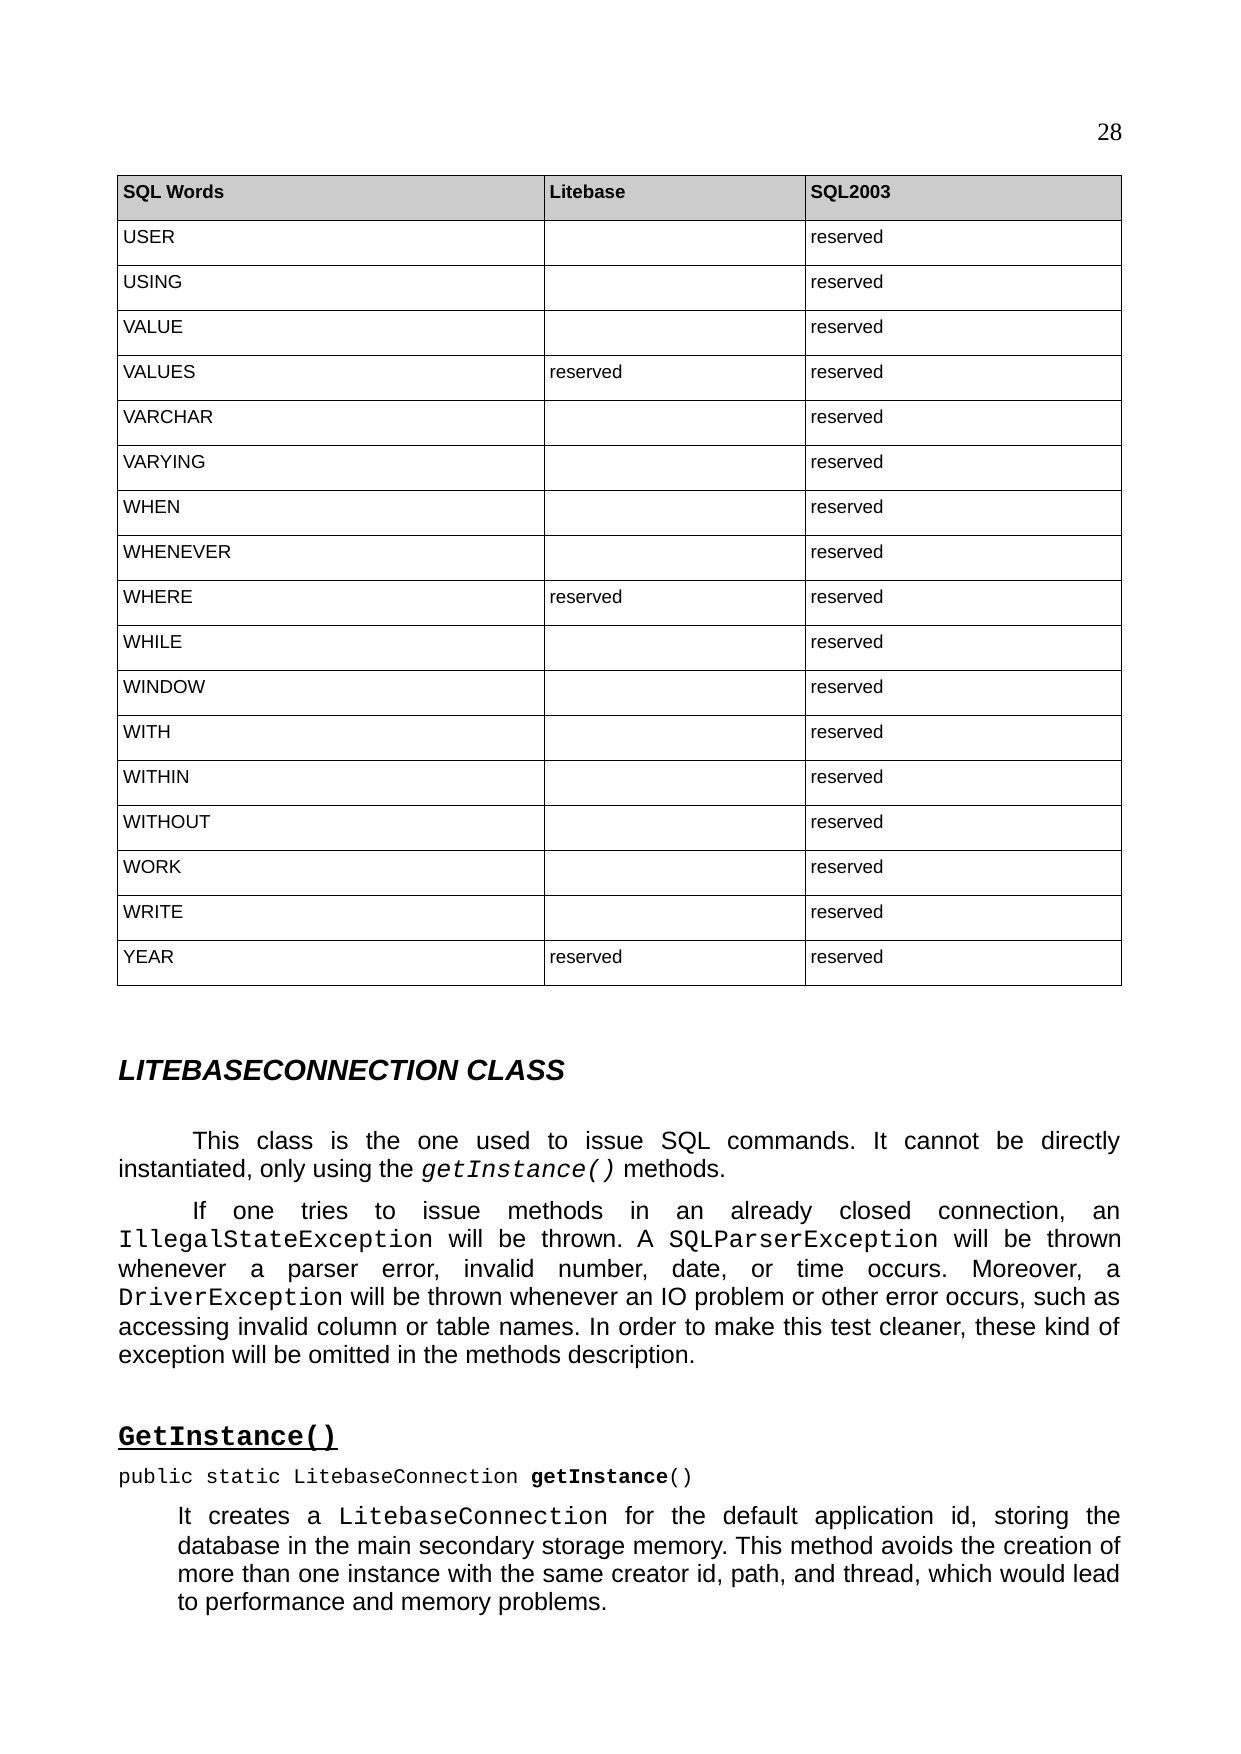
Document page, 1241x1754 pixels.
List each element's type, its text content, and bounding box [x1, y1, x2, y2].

table_cell reserved [806, 311, 1121, 355]
table_cell [545, 671, 805, 715]
table_cell WORK [118, 851, 544, 895]
table_cell reserved [806, 806, 1121, 850]
table_cell YEAR [118, 941, 544, 985]
table_cell WRITE [118, 896, 544, 940]
table_cell [545, 536, 805, 580]
table_header SQL2003 [806, 176, 1121, 220]
table_cell VARYING [118, 446, 544, 490]
table_cell WITHIN [118, 761, 544, 805]
table_cell WHENEVER [118, 536, 544, 580]
table_cell reserved [806, 491, 1121, 535]
table_cell USING [118, 266, 544, 310]
table_cell reserved [806, 941, 1121, 985]
text public static LitebaseConnection getInstance() [118, 1466, 1122, 1490]
table_cell reserved [806, 716, 1121, 760]
table_cell WHILE [118, 626, 544, 670]
table_cell reserved [545, 581, 805, 625]
table_cell reserved [806, 266, 1121, 310]
table_header SQL Words [118, 176, 544, 220]
table_cell [545, 266, 805, 310]
table_cell USER [118, 221, 544, 265]
table_cell WHERE [118, 581, 544, 625]
table_cell VARCHAR [118, 401, 544, 445]
table_cell [545, 626, 805, 670]
table_cell reserved [806, 851, 1121, 895]
text This class is the one used to issue SQL commands. It cannot be directly instantiated, only using the getInstance() methods. [118, 1127, 1122, 1185]
table_cell WINDOW [118, 671, 544, 715]
subtitle LITEBASECONNECTION CLASS [118, 1054, 1122, 1086]
table_header Litebase [545, 176, 805, 220]
table_cell reserved [806, 356, 1121, 400]
table_cell [545, 491, 805, 535]
table_cell WHEN [118, 491, 544, 535]
text If one tries to issue methods in an already closed connection, an IllegalStateException will be thrown. A SQLParserException will be thrown whenever a parser error, invalid number, date, or time occurs. Moreover, a DriverException will be thrown whenever an IO problem or other error occurs, such as accessing invalid column or table names. In order to make this test cleaner, these kind of exception will be omitted in the methods description. [118, 1197, 1122, 1369]
table_cell WITHOUT [118, 806, 544, 850]
table_cell [545, 446, 805, 490]
table_cell reserved [806, 401, 1121, 445]
table_cell reserved [806, 671, 1121, 715]
table_cell reserved [806, 446, 1121, 490]
table_cell reserved [806, 581, 1121, 625]
table_cell VALUES [118, 356, 544, 400]
table_cell reserved [806, 761, 1121, 805]
table_cell [545, 716, 805, 760]
table_cell reserved [545, 356, 805, 400]
table_cell [545, 896, 805, 940]
table_cell [545, 851, 805, 895]
table_cell reserved [806, 896, 1121, 940]
table_cell VALUE [118, 311, 544, 355]
table_cell [545, 806, 805, 850]
table_cell [545, 221, 805, 265]
table_cell reserved [545, 941, 805, 985]
table_cell WITH [118, 716, 544, 760]
table_cell reserved [806, 536, 1121, 580]
subtitle GetInstance() [118, 1422, 1122, 1454]
table_cell [545, 311, 805, 355]
list It creates a LitebaseConnection for the default application id, storing the database in the main secondary storage memory. This method avoids the creation of more than one instance with the same creator id, path, and thread, which would lead to performance and memory problems. [177, 1502, 1122, 1616]
table_cell [545, 761, 805, 805]
table_cell reserved [806, 626, 1121, 670]
table_cell reserved [806, 221, 1121, 265]
table_cell [545, 401, 805, 445]
